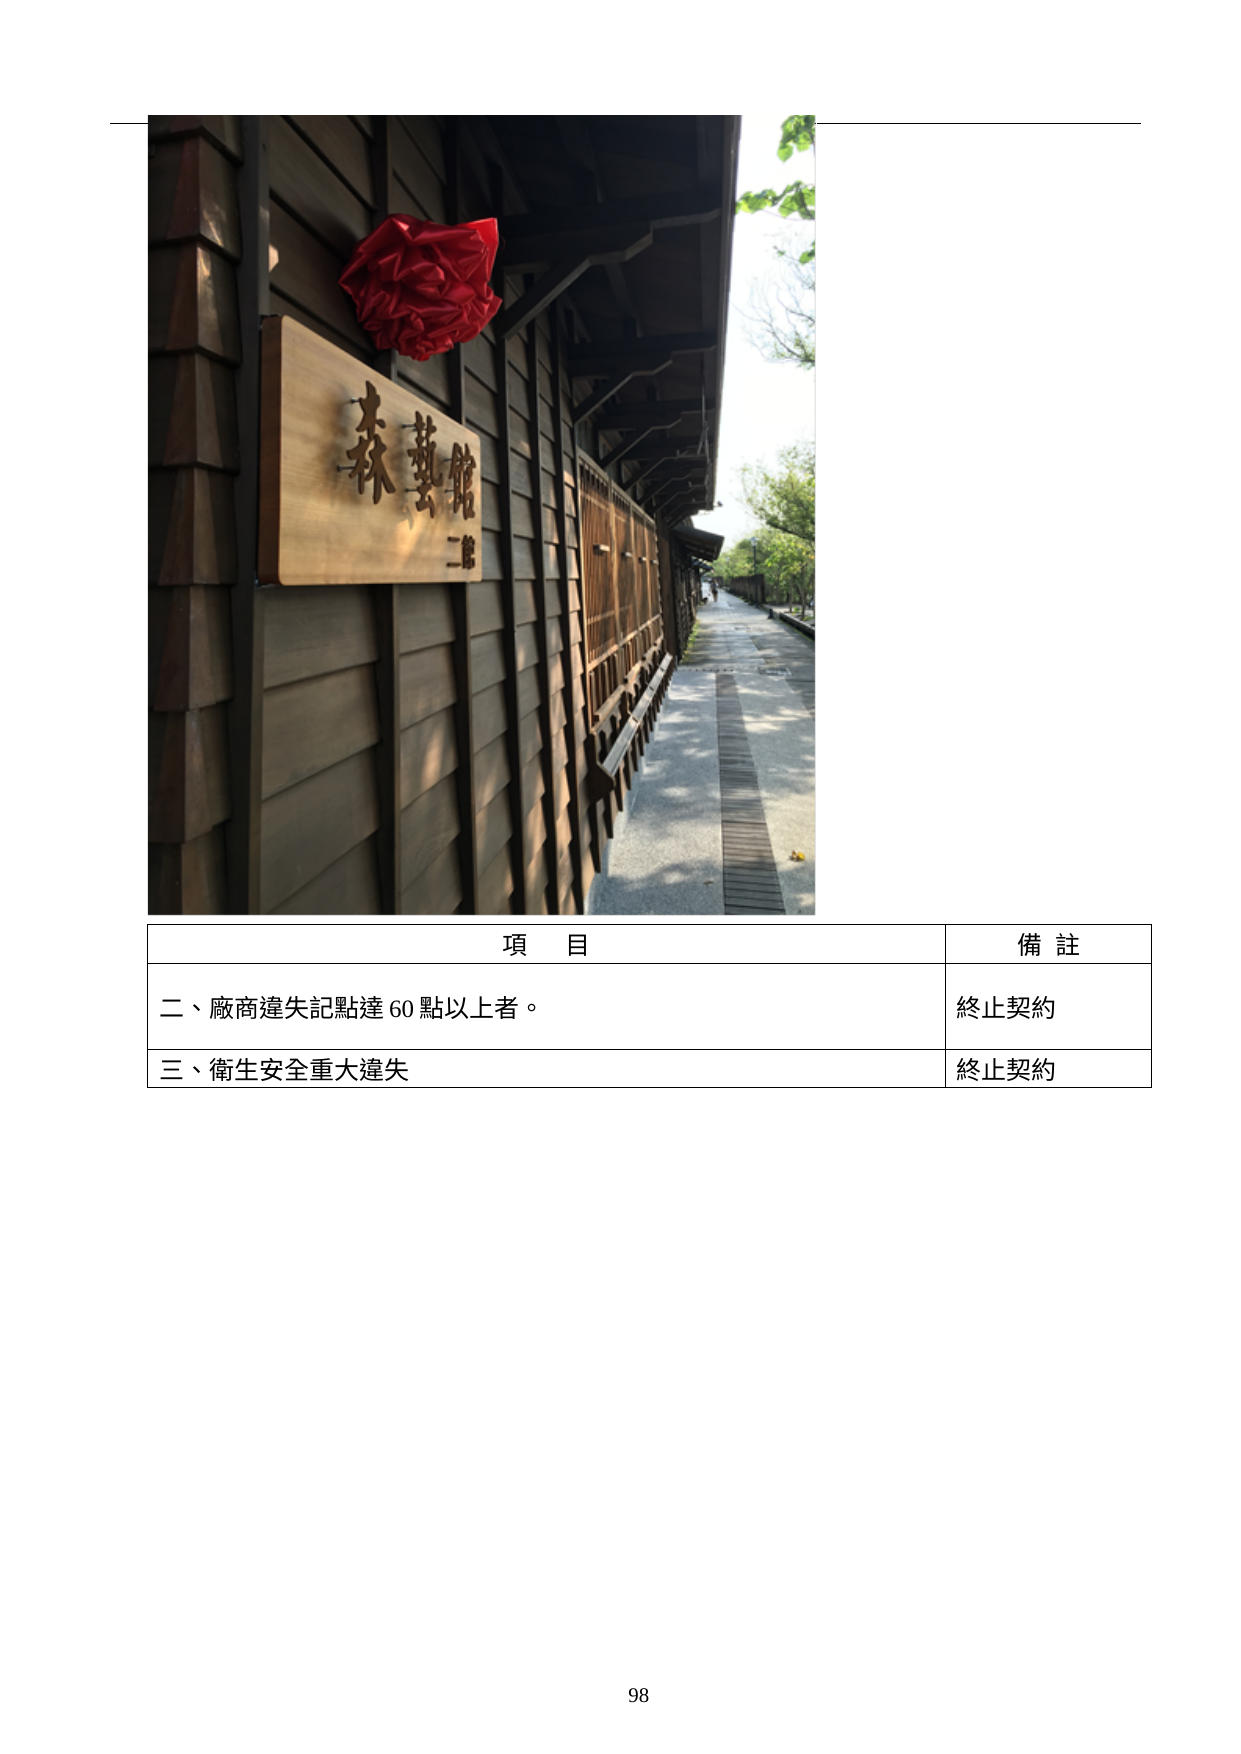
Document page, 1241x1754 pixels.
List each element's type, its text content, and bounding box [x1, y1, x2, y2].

table_cell 三、衛生安全重大違失 [148, 1050, 945, 1087]
table_cell 終止契約 [946, 1050, 1151, 1087]
table_cell 二、廠商違失記點達60點以上者。 [148, 964, 945, 1049]
table_header 備 註 [946, 925, 1151, 963]
table_header 項 目 [148, 925, 945, 963]
table_cell 終止契約 [946, 964, 1151, 1049]
picture [147, 115, 817, 917]
